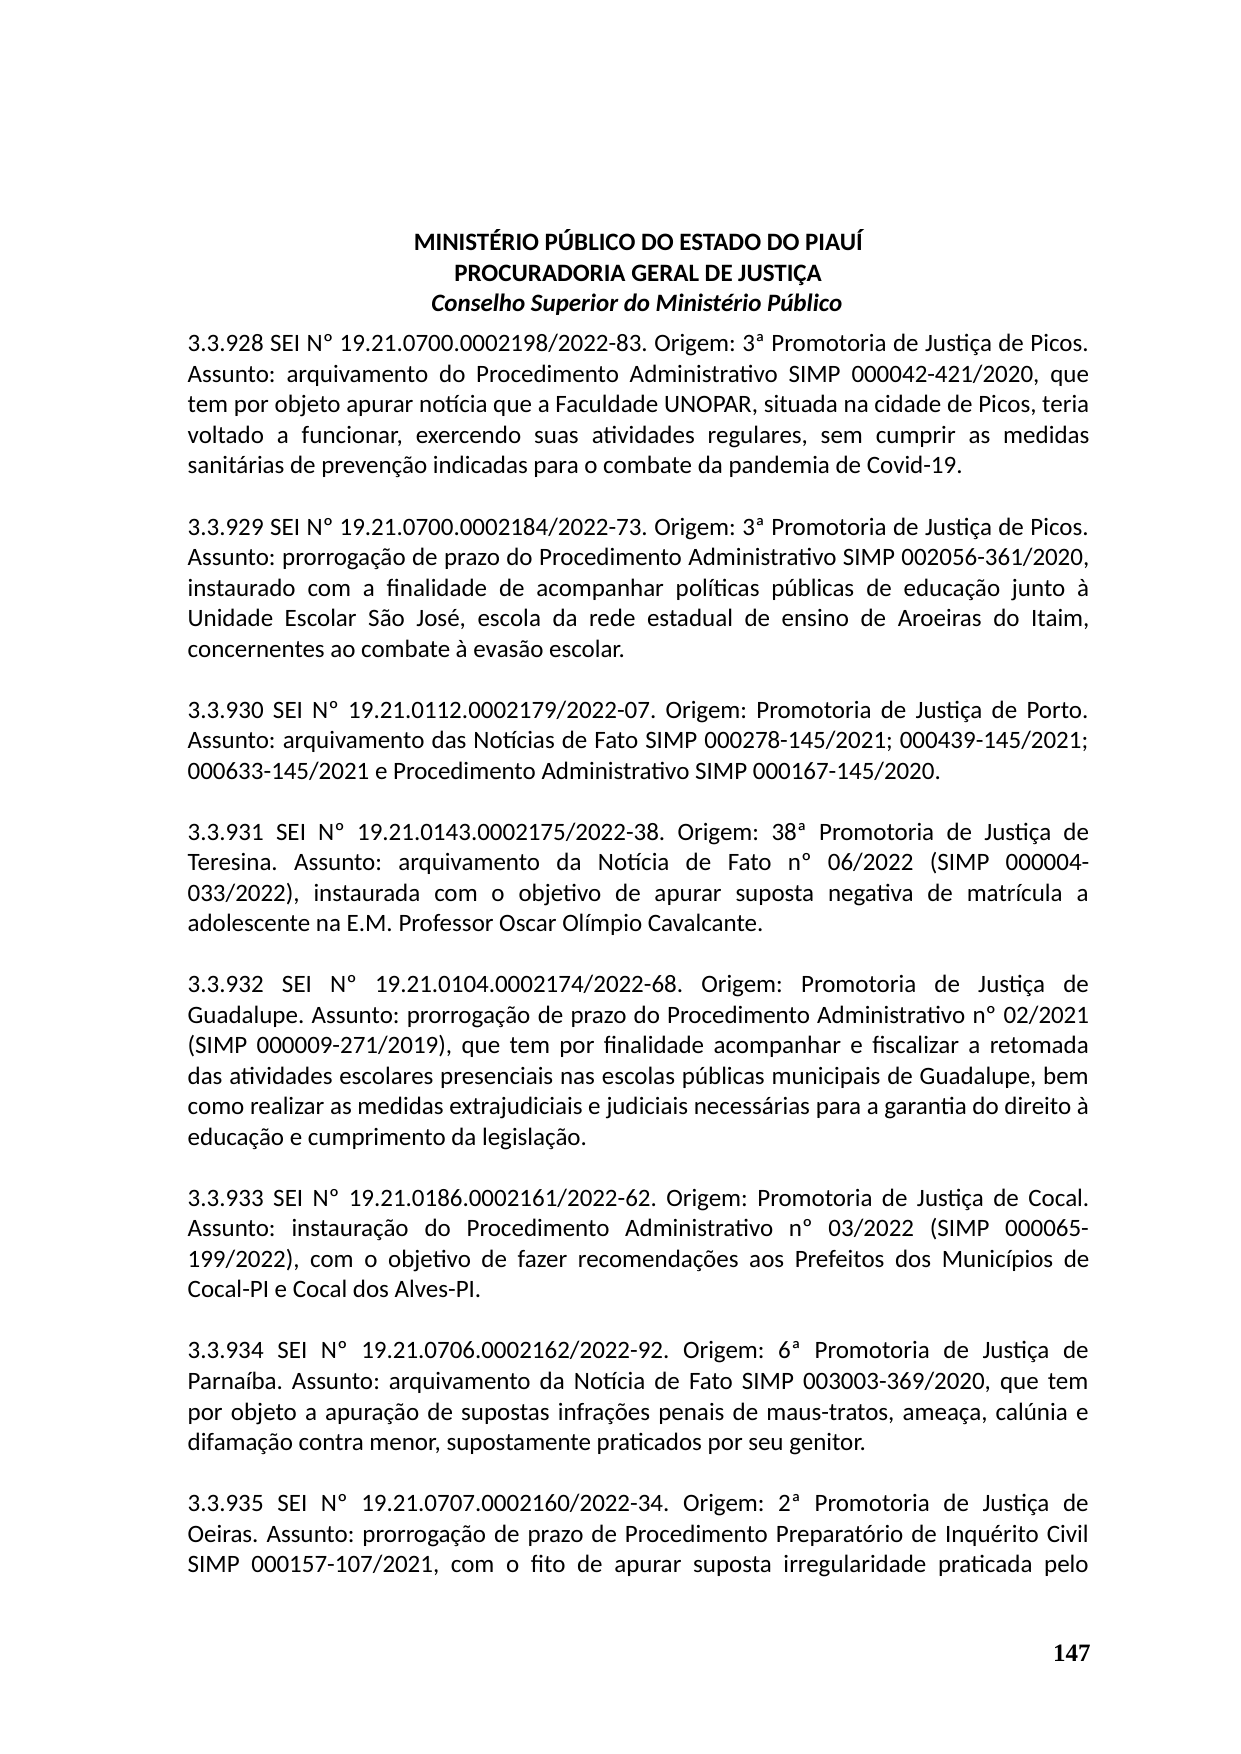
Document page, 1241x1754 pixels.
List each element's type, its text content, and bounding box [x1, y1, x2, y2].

text 3.3.931 SEI Nº 19.21.0143.0002175/2022-38. Origem: 38ª Promotoria de Justiça de Teresina. Assunto: arquivamento da Notícia de Fato nº 06/2022 (SIMP 000004-033/2022), instaurada com o objetivo de apurar suposta negativa de matrícula a adolescente na E.M. Professor Oscar Olímpio Cavalcante. [187, 816, 1090, 938]
text 3.3.935 SEI Nº 19.21.0707.0002160/2022-34. Origem: 2ª Promotoria de Justiça de Oeiras. Assunto: prorrogação de prazo de Procedimento Preparatório de Inquérito Civil SIMP 000157-107/2021, com o fito de apurar suposta irregularidade praticada pelo [187, 1487, 1090, 1579]
text 3.3.934 SEI Nº 19.21.0706.0002162/2022-92. Origem: 6ª Promotoria de Justiça de Parnaíba. Assunto: arquivamento da Notícia de Fato SIMP 003003-369/2020, que tem por objeto a apuração de supostas infrações penais de maus-tratos, ameaça, calúnia e difamação contra menor, supostamente praticados por seu genitor. [187, 1335, 1090, 1457]
text 3.3.929 SEI Nº 19.21.0700.0002184/2022-73. Origem: 3ª Promotoria de Justiça de Picos. Assunto: prorrogação de prazo do Procedimento Administrativo SIMP 002056-361/2020, instaurado com a finalidade de acompanhar políticas públicas de educação junto à Unidade Escolar São José, escola da rede estadual de ensino de Aroeiras do Itaim, concernentes ao combate à evasão escolar. [187, 511, 1090, 663]
text 3.3.930 SEI Nº 19.21.0112.0002179/2022-07. Origem: Promotoria de Justiça de Porto. Assunto: arquivamento das Notícias de Fato SIMP 000278-145/2021; 000439-145/2021; 000633-145/2021 e Procedimento Administrativo SIMP 000167-145/2020. [187, 694, 1090, 785]
text 3.3.933 SEI Nº 19.21.0186.0002161/2022-62. Origem: Promotoria de Justiça de Cocal. Assunto: instauração do Procedimento Administrativo nº 03/2022 (SIMP 000065-199/2022), com o objetivo de fazer recomendações aos Prefeitos dos Municípios de Cocal-PI e Cocal dos Alves-PI. [187, 1182, 1090, 1304]
text 3.3.928 SEI Nº 19.21.0700.0002198/2022-83. Origem: 3ª Promotoria de Justiça de Picos. Assunto: arquivamento do Procedimento Administrativo SIMP 000042-421/2020, que tem por objeto apurar notícia que a Faculdade UNOPAR, situada na cidade de Picos, teria voltado a funcionar, exercendo suas atividades regulares, sem cumprir as medidas sanitárias de prevenção indicadas para o combate da pandemia de Covid-19. [187, 327, 1090, 480]
text 3.3.932 SEI Nº 19.21.0104.0002174/2022-68. Origem: Promotoria de Justiça de Guadalupe. Assunto: prorrogação de prazo do Procedimento Administrativo nº 02/2021 (SIMP 000009-271/2019), que tem por finalidade acompanhar e fiscalizar a retomada das atividades escolares presenciais nas escolas públicas municipais de Guadalupe, bem como realizar as medidas extrajudiciais e judiciais necessárias para a garantia do direito à educação e cumprimento da legislação. [187, 968, 1090, 1152]
